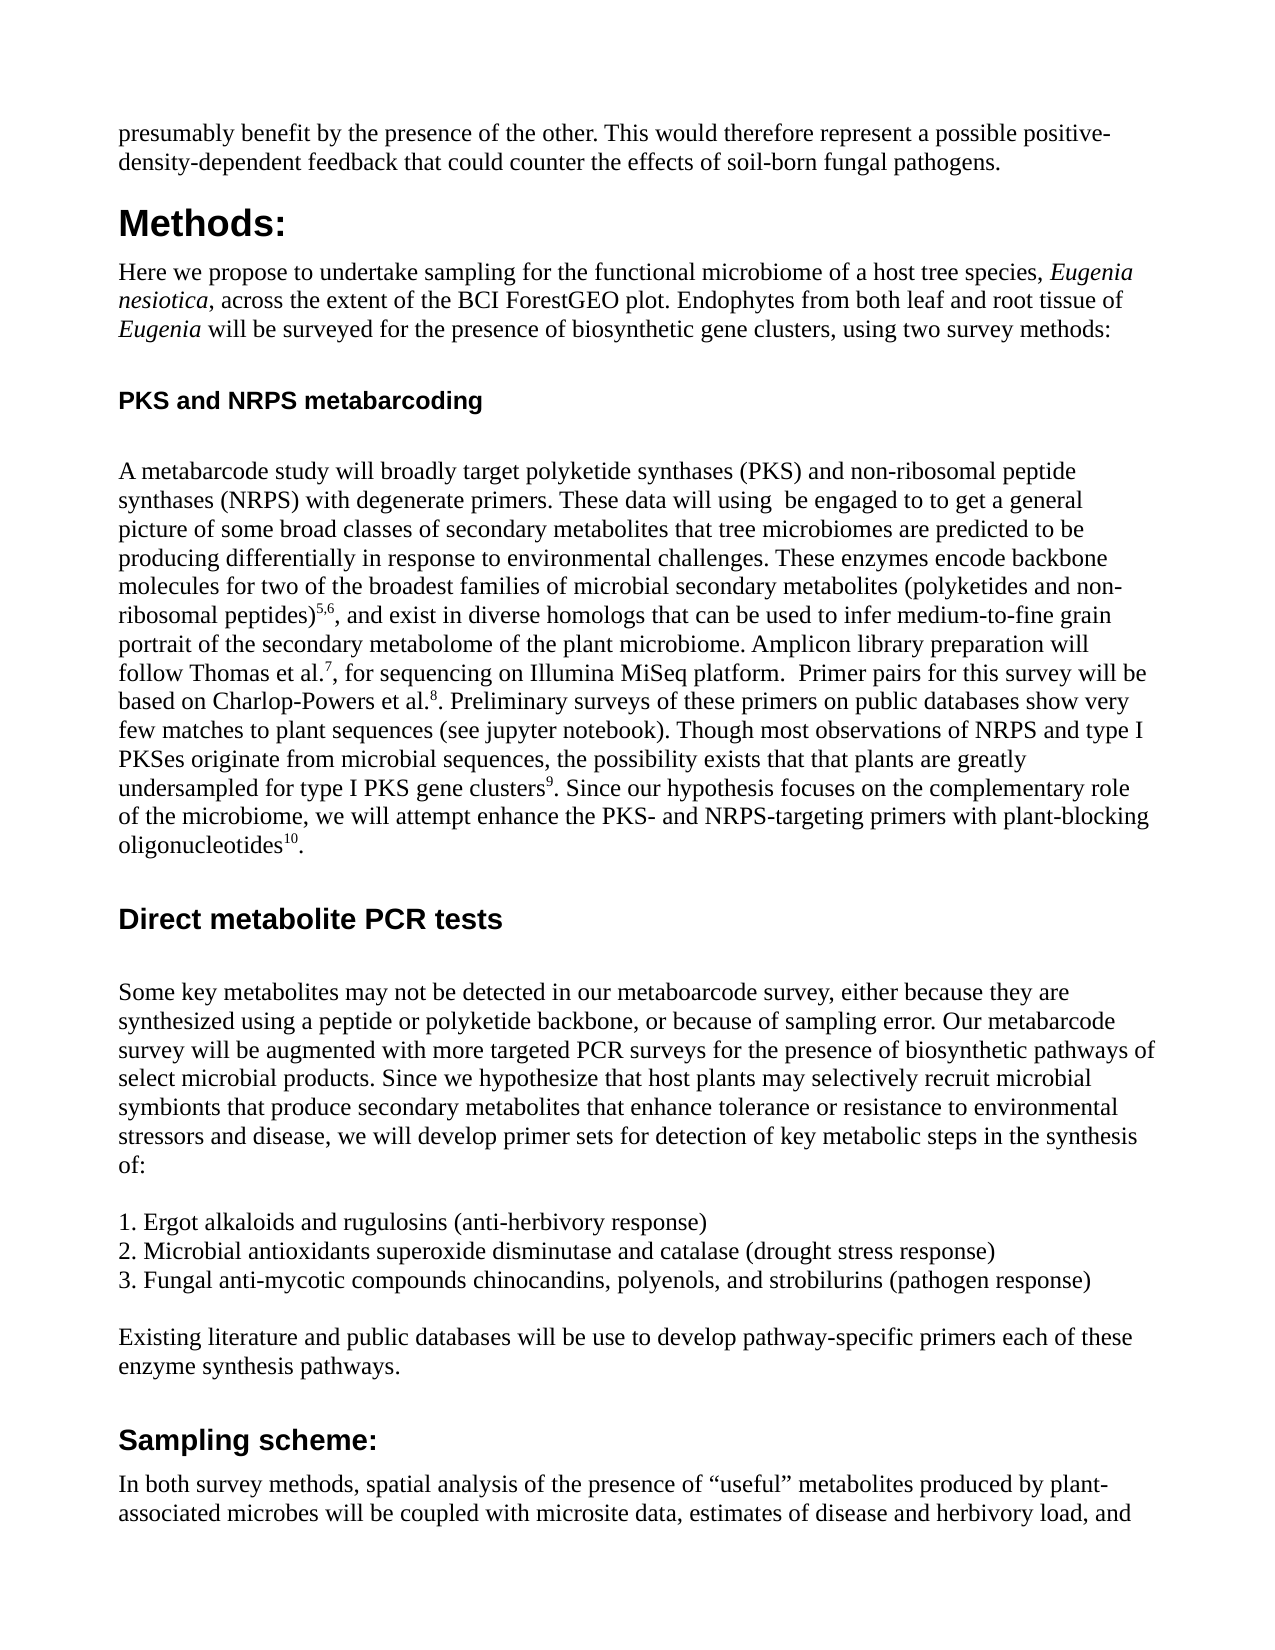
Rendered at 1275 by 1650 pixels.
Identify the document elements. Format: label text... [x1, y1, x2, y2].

text Some key metabolites may not be detected in our metaboarcode survey, either because they are synthesized using a peptide or polyketide backbone, or because of sampling error. Our metabarcode survey will be augmented with more targeted PCR surveys for the presence of biosynthetic pathways of select microbial products. Since we hypothesize that host plants may selectively recruit microbial symbionts that produce secondary metabolites that enhance tolerance or resistance to environmental stressors and disease, we will develop primer sets for detection of key metabolic steps in the synthesis of: [118, 977, 1157, 1178]
subtitle PKS and NRPS metabarcoding [118, 386, 1157, 415]
subtitle Direct metabolite PCR tests [118, 902, 1157, 936]
text In both survey methods, spatial analysis of the presence of “useful” metabolites produced by plant-associated microbes will be coupled with microsite data, estimates of disease and herbivory load, and [118, 1469, 1157, 1527]
text 3. Fungal anti-mycotic compounds chinocandins, polyenols, and strobilurins (pathogen response) [118, 1265, 1157, 1293]
text 2. Microbial antioxidants superoxide disminutase and catalase (drought stress response) [118, 1236, 1157, 1265]
subtitle Sampling scheme: [118, 1423, 1157, 1457]
text presumably benefit by the presence of the other. This would therefore represent a possible positive-density-dependent feedback that could counter the effects of soil-born fungal pathogens. [118, 118, 1157, 176]
text 1. Ergot alkaloids and rugulosins (anti-herbivory response) [118, 1207, 1157, 1236]
text A metabarcode study will broadly target polyketide synthases (PKS) and non-ribosomal peptide synthases (NRPS) with degenerate primers. These data will using be engaged to to get a general picture of some broad classes of secondary metabolites that tree microbiomes are predicted to be producing differentially in response to environmental challenges. These enzymes encode backbone molecules for two of the broadest families of microbial secondary metabolites (polyketides and non-ribosomal peptides)5,6, and exist in diverse homologs that can be used to infer medium-to-fine grain portrait of the secondary metabolome of the plant microbiome. Amplicon library preparation will follow Thomas et al.7, for sequencing on Illumina MiSeq platform. Primer pairs for this survey will be based on Charlop-Powers et al.8. Preliminary surveys of these primers on public databases show very few matches to plant sequences (see jupyter notebook). Though most observations of NRPS and type I PKSes originate from microbial sequences, the possibility exists that that plants are greatly undersampled for type I PKS gene clusters9. Since our hypothesis focuses on the complementary role of the microbiome, we will attempt enhance the PKS- and NRPS-targeting primers with plant-blocking oligonucleotides10. [118, 456, 1157, 859]
subtitle Methods: [118, 201, 1157, 244]
text Existing literature and public databases will be use to develop pathway-specific primers each of these enzyme synthesis pathways. [118, 1322, 1157, 1380]
text Here we propose to undertake sampling for the functional microbiome of a host tree species, Eugenia nesiotica, across the extent of the BCI ForestGEO plot. Endophytes from both leaf and root tissue of Eugenia will be surveyed for the presence of biosynthetic gene clusters, using two survey methods: [118, 257, 1157, 343]
